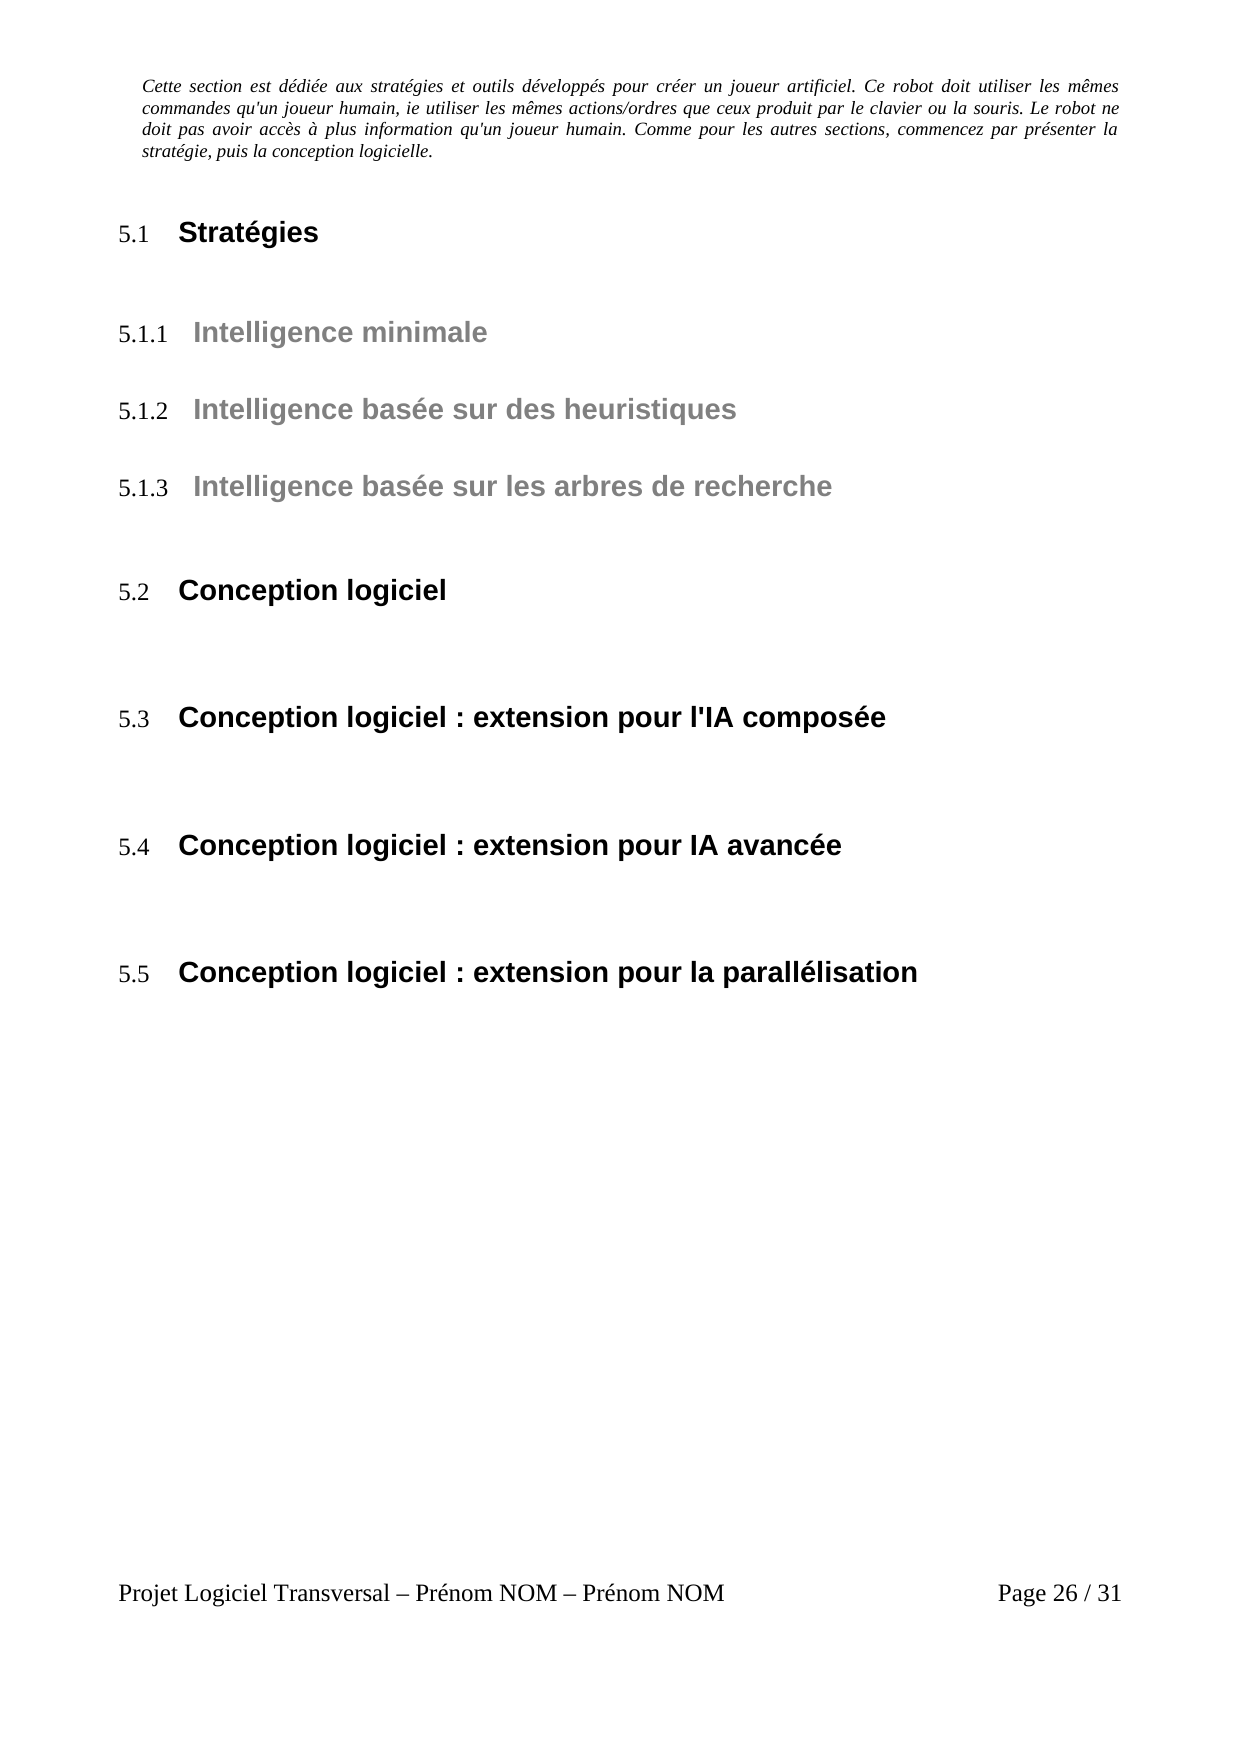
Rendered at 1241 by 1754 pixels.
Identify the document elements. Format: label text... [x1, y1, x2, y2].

list Intelligence minimale [118, 316, 1122, 349]
list Conception logiciel : extension pour l'IA composée [118, 700, 1122, 734]
list Stratégies [118, 215, 1122, 248]
list Intelligence basée sur les arbres de recherche [118, 469, 1122, 503]
list Conception logiciel : extension pour IA avancée [118, 827, 1122, 861]
list Intelligence basée sur des heuristiques [118, 392, 1122, 426]
list Conception logiciel [118, 573, 1122, 606]
text Cette section est dédiée aux stratégies et outils développés pour créer un joueur artificiel. Ce robot doit utiliser les mêmes commandes qu'un joueur humain, ie utiliser les mêmes actions/ordres que ceux produit par le clavier ou la souris. Le robot ne doit pas avoir accès à plus information qu'un joueur humain. Comme pour les autres sections, commencez par présenter la stratégie, puis la conception logicielle. [142, 75, 1122, 161]
list Conception logiciel : extension pour la parallélisation [118, 955, 1122, 988]
